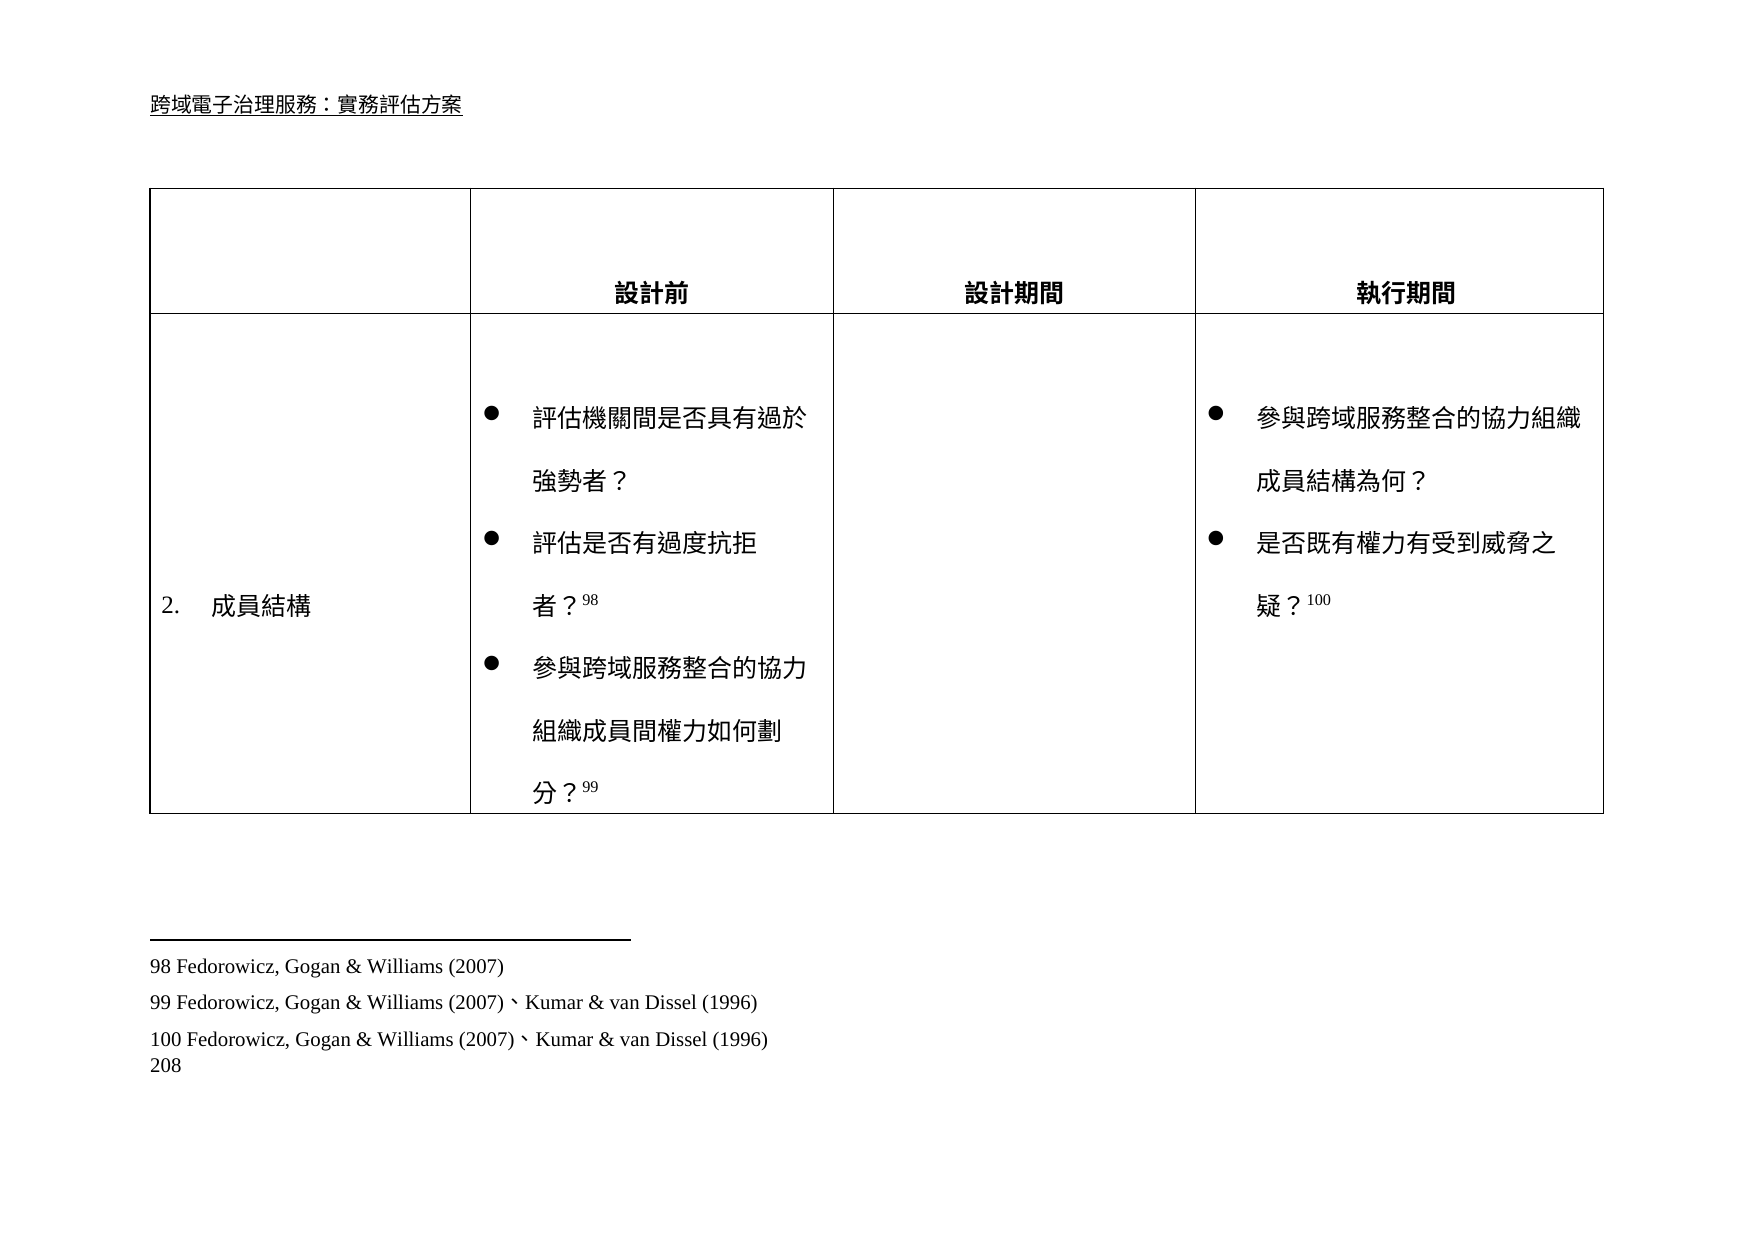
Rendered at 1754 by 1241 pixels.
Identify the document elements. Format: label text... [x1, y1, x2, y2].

table_header 設計前 [471, 189, 833, 312]
table_cell 成員結構 [151, 314, 470, 812]
table_cell [834, 314, 1195, 812]
table_header [151, 189, 470, 312]
table_header 設計期間 [834, 189, 1195, 312]
table_cell 評估機關間是否具有過於強勢者？ 評估是否有過度抗拒者？ 參與跨域服務整合的協力組織成員間權力如何劃分？ [471, 314, 833, 812]
table_header 執行期間 [1196, 189, 1603, 312]
table_cell 參與跨域服務整合的協力組織成員結構為何？ 是否既有權力有受到威脅之疑？ [1196, 314, 1603, 812]
